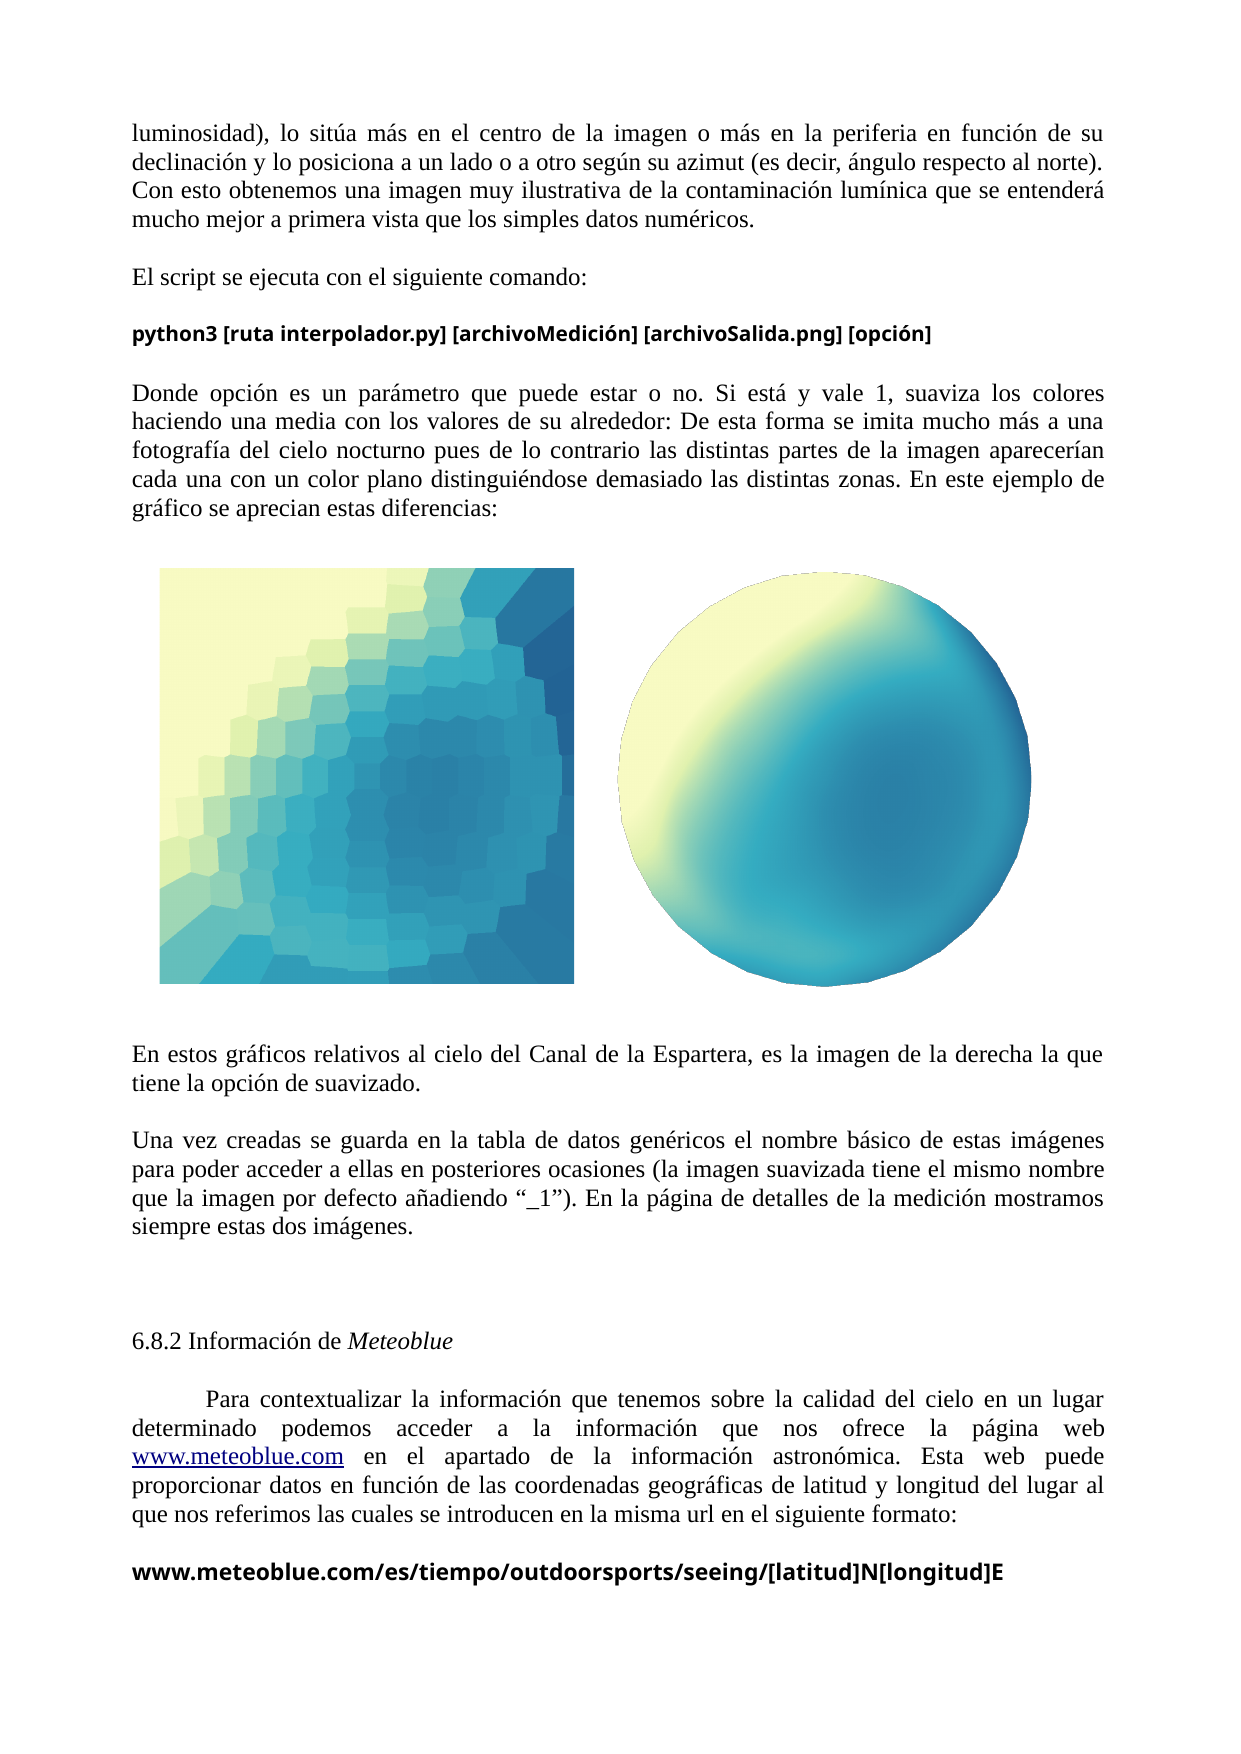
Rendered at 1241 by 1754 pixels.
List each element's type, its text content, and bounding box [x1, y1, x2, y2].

text En estos gráficos relativos al cielo del Canal de la Espartera, es la imagen de la derecha la que tiene la opción de suavizado. [132, 1039, 1106, 1096]
text Donde opción es un parámetro que puede estar o no. Si está y vale 1, suaviza los colores haciendo una media con los valores de su alrededor: De esta forma se imita mucho más a una fotografía del cielo nocturno pues de lo contrario las distintas partes de la imagen aparecerían cada una con un color plano distinguiéndose demasiado las distintas zonas. En este ejemplo de gráfico se aprecian estas diferencias: [132, 378, 1106, 521]
text www.meteoblue.com/es/tiempo/outdoorsports/seeing/[latitud]N[longitud]E [132, 1556, 1106, 1588]
text El script se ejecuta con el siguiente comando: [132, 262, 1106, 291]
text 6.8.2 Información de Meteoblue [132, 1326, 1106, 1355]
picture [617, 572, 1032, 987]
picture [159, 568, 575, 984]
text luminosidad), lo sitúa más en el centro de la imagen o más en la periferia en función de su declinación y lo posiciona a un lado o a otro según su azimut (es decir, ángulo respecto al norte). Con esto obtenemos una imagen muy ilustrativa de la contaminación lumínica que se entenderá mucho mejor a primera vista que los simples datos numéricos. [132, 118, 1106, 233]
text python3 [ruta interpolador.py] [archivoMedición] [archivoSalida.png] [opción] [132, 319, 1106, 348]
text Para contextualizar la información que tenemos sobre la calidad del cielo en un lugar determinado podemos acceder a la información que nos ofrece la página web www.meteoblue.com en el apartado de la información astronómica. Esta web puede proporcionar datos en función de las coordenadas geográficas de latitud y longitud del lugar al que nos referimos las cuales se introducen en la misma url en el siguiente formato: [132, 1384, 1106, 1528]
text Una vez creadas se guarda en la tabla de datos genéricos el nombre básico de estas imágenes para poder acceder a ellas en posteriores ocasiones (la imagen suavizada tiene el mismo nombre que la imagen por defecto añadiendo “_1”). En la página de detalles de la medición mostramos siempre estas dos imágenes. [132, 1125, 1106, 1240]
